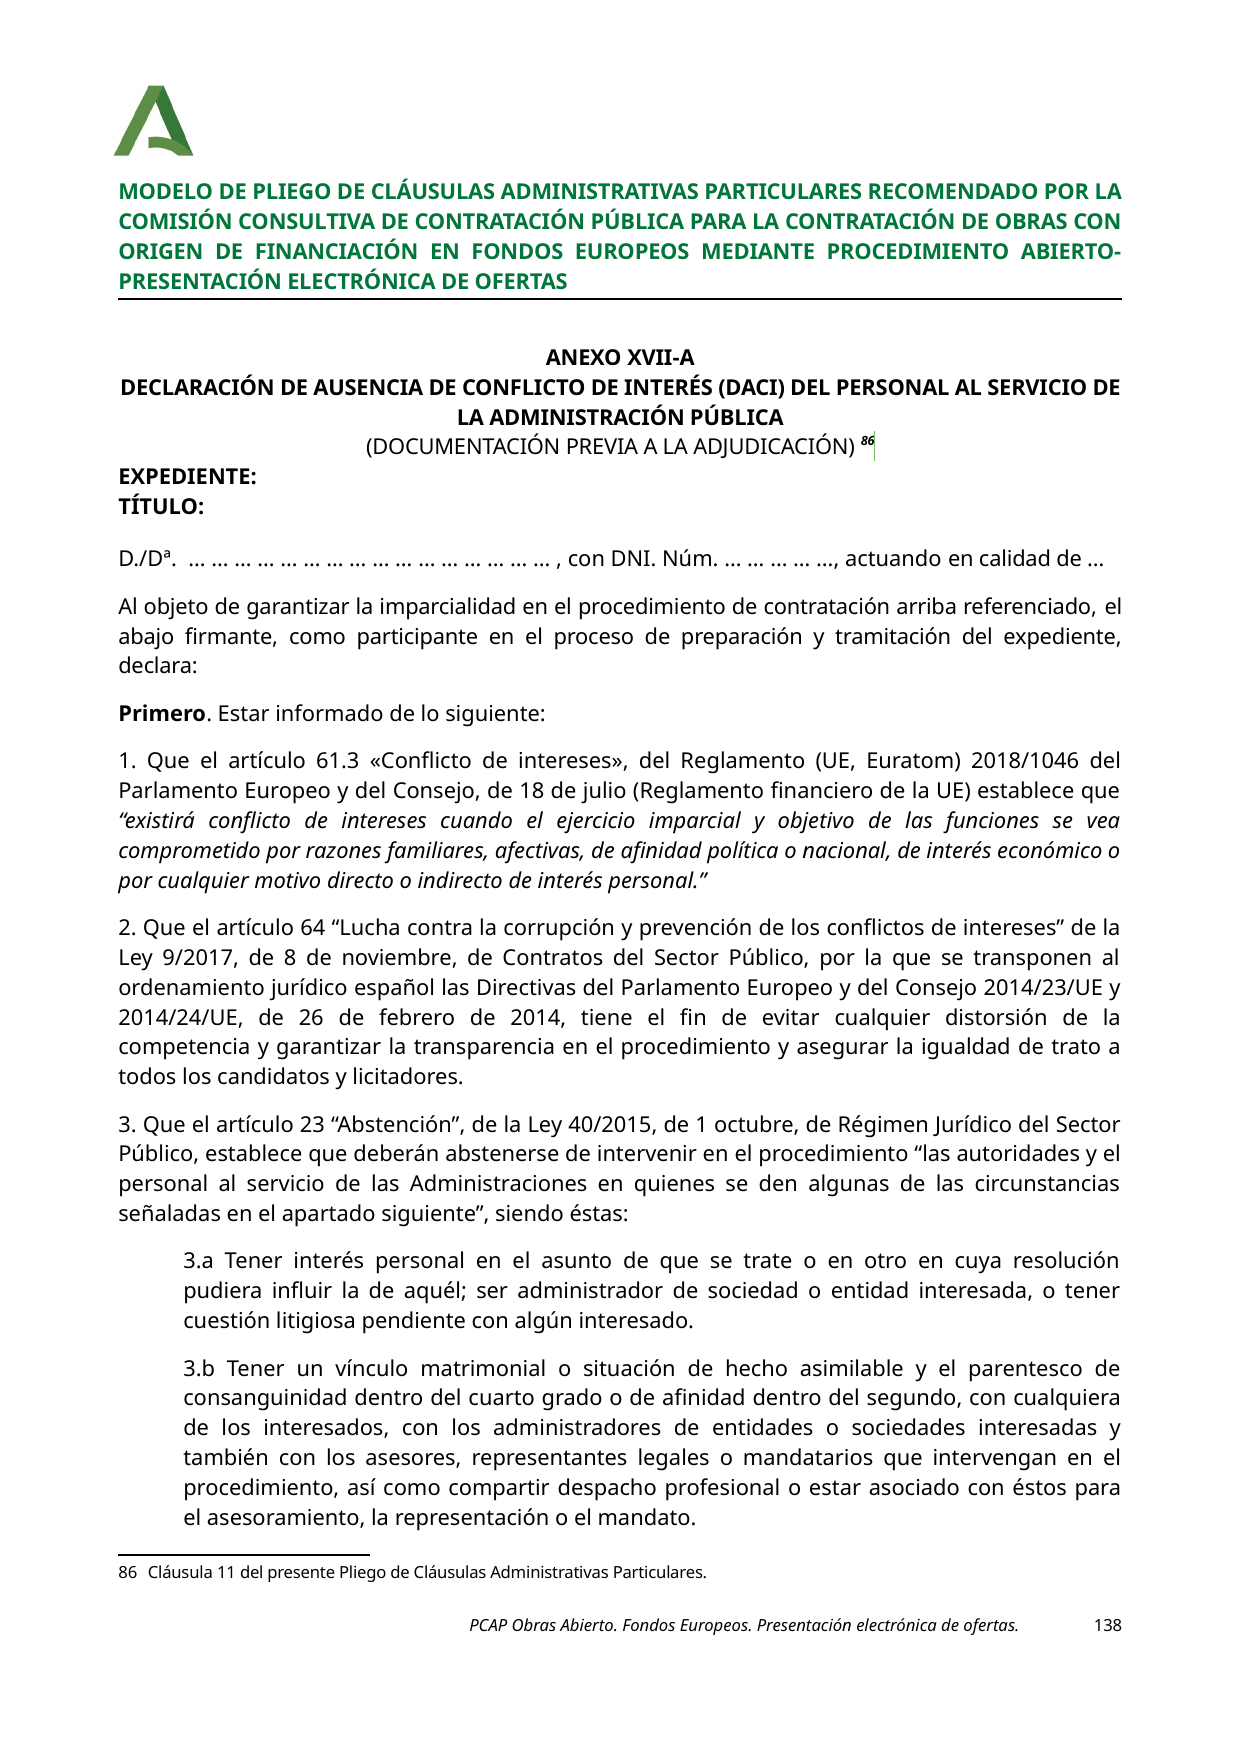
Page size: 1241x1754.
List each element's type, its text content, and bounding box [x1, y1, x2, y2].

text 1. Que el artículo 61.3 «Conflicto de intereses», del Reglamento (UE, Euratom) 2018/1046 del Parlamento Europeo y del Consejo, de 18 de julio (Reglamento financiero de la UE) establece que “existirá conflicto de intereses cuando el ejercicio imparcial y objetivo de las funciones se vea comprometido por razones familiares, afectivas, de afinidad política o nacional, de interés económico o por cualquier motivo directo o indirecto de interés personal.” [118, 746, 1122, 894]
text D./Dª. … … … … … … … … … … … … … … … … , con DNI. Núm. … … … … …, actuando en calidad de … [118, 543, 1122, 573]
text 3. Que el artículo 23 “Abstención”, de la Ley 40/2015, de 1 octubre, de Régimen Jurídico del Sector Público, establece que deberán abstenerse de intervenir en el procedimiento “las autoridades y el personal al servicio de las Administraciones en quienes se den algunas de las circunstancias señaladas en el apartado siguiente”, siendo éstas: [118, 1109, 1122, 1228]
text Cláusula 11 del presente Pliego de Cláusulas Administrativas Particulares. [118, 1561, 1122, 1584]
text (DOCUMENTACIÓN PREVIA A LA ADJUDICACIÓN) [118, 431, 1122, 461]
text MODELO DE PLIEGO DE CLÁUSULAS ADMINISTRATIVAS PARTICULARES RECOMENDADO POR LA COMISIÓN CONSULTIVA DE CONTRATACIÓN PÚBLICA PARA LA CONTRATACIÓN DE OBRAS CON ORIGEN DE FINANCIACIÓN EN FONDOS EUROPEOS MEDIANTE PROCEDIMIENTO ABIERTO- PRESENTACIÓN ELECTRÓNICA DE OFERTAS [118, 176, 1122, 298]
text 3.b Tener un vínculo matrimonial o situación de hecho asimilable y el parentesco de consanguinidad dentro del cuarto grado o de afinidad dentro del segundo, con cualquiera de los interesados, con los administradores de entidades o sociedades interesadas y también con los asesores, representantes legales o mandatarios que intervengan en el procedimiento, así como compartir despacho profesional o estar asociado con éstos para el asesoramiento, la representación o el mandato. [183, 1353, 1122, 1531]
text Primero. Estar informado de lo siguiente: [118, 698, 1122, 728]
text TÍTULO: [118, 491, 1122, 521]
text EXPEDIENTE: [118, 461, 1122, 491]
picture [109, 81, 198, 160]
text ANEXO XVII-A [118, 342, 1122, 372]
text DECLARACIÓN DE AUSENCIA DE CONFLICTO DE INTERÉS (DACI) DEL PERSONAL AL SERVICIO DE LA ADMINISTRACIÓN PÚBLICA [118, 372, 1122, 431]
text 3.a Tener interés personal en el asunto de que se trate o en otro en cuya resolución pudiera influir la de aquél; ser administrador de sociedad o entidad interesada, o tener cuestión litigiosa pendiente con algún interesado. [183, 1246, 1122, 1335]
text Al objeto de garantizar la imparcialidad en el procedimiento de contratación arriba referenciado, el abajo firmante, como participante en el proceso de preparación y tramitación del expediente, declara: [118, 591, 1122, 680]
text 2. Que el artículo 64 “Lucha contra la corrupción y prevención de los conflictos de intereses” de la Ley 9/2017, de 8 de noviembre, de Contratos del Sector Público, por la que se transponen al ordenamiento jurídico español las Directivas del Parlamento Europeo y del Consejo 2014/23/UE y 2014/24/UE, de 26 de febrero de 2014, tiene el fin de evitar cualquier distorsión de la competencia y garantizar la transparencia en el procedimiento y asegurar la igualdad de trato a todos los candidatos y licitadores. [118, 912, 1122, 1091]
